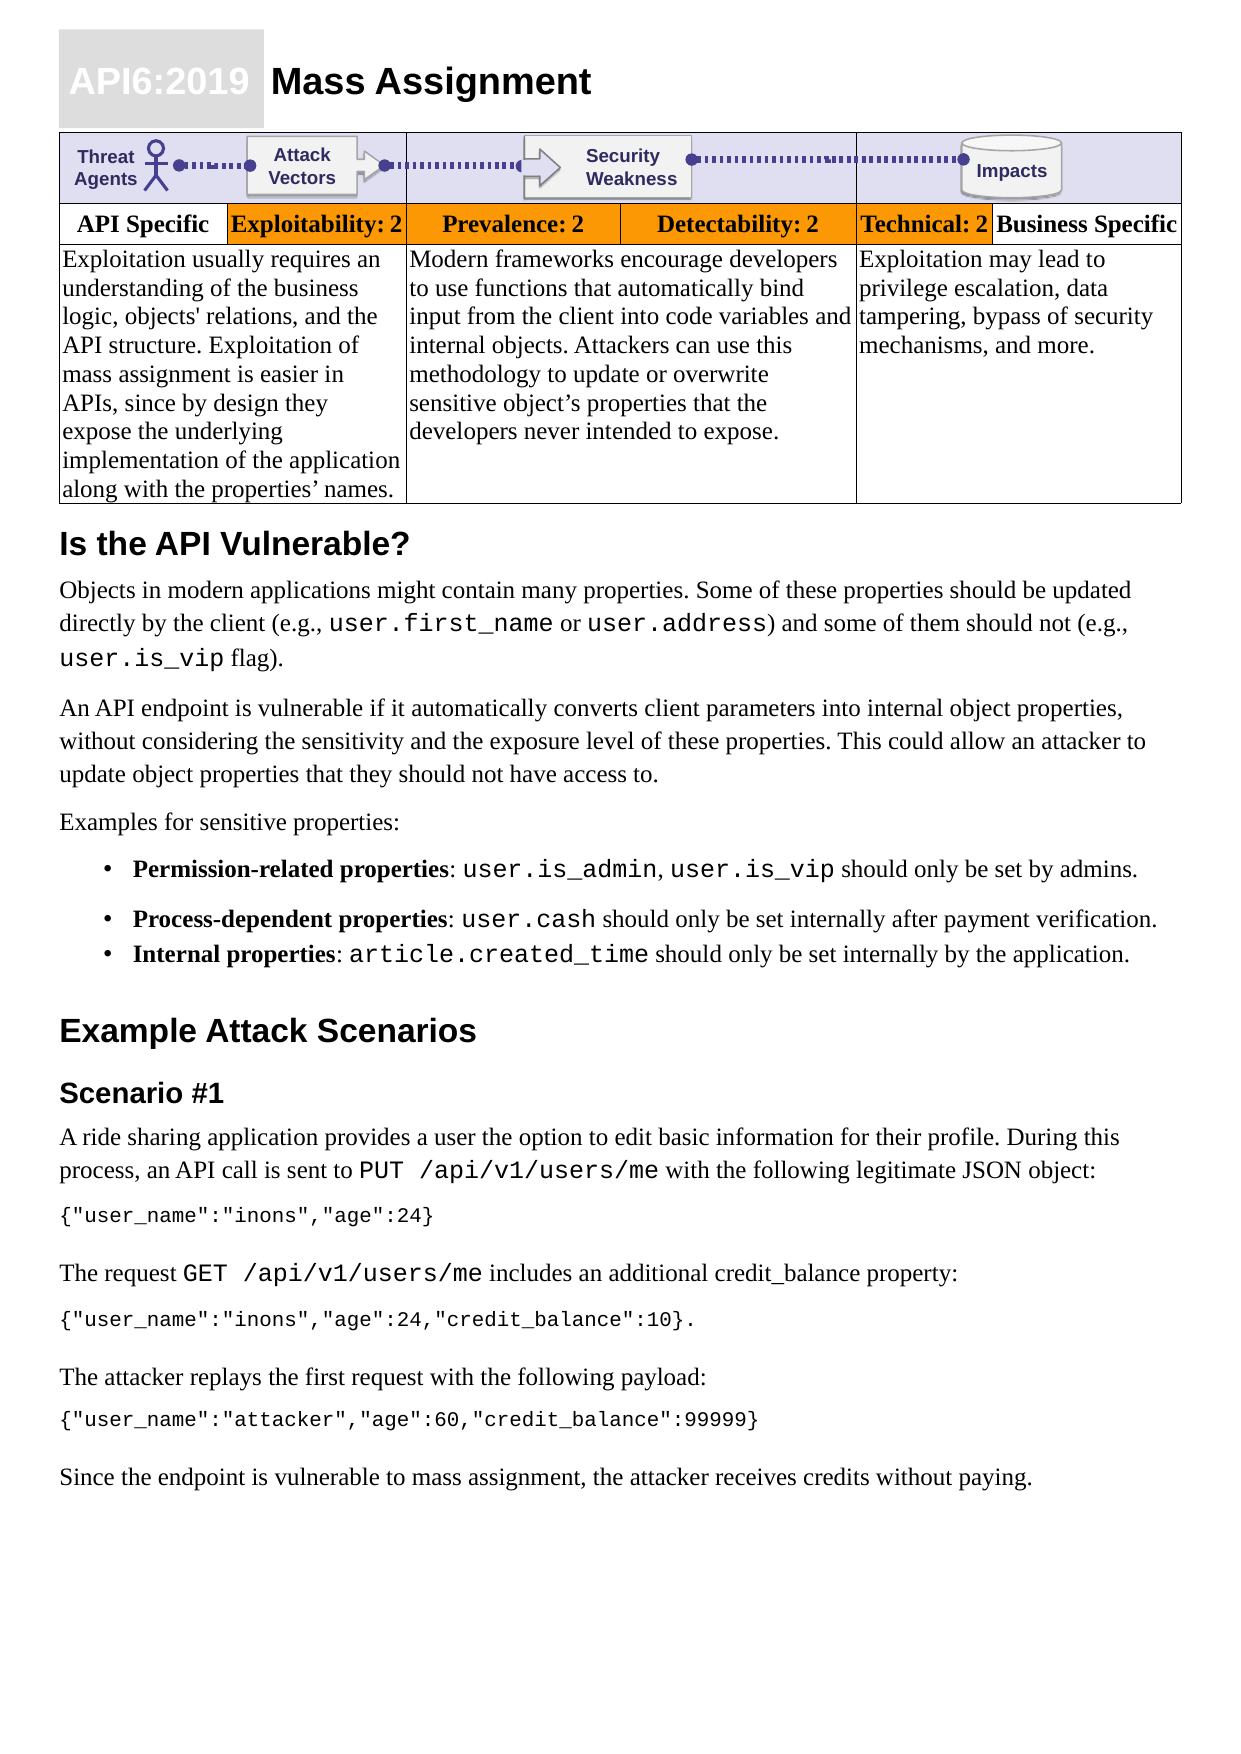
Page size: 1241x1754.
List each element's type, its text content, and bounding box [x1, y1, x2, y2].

table_cell Modern frameworks encourage developers to use functions that automatically bind input from the client into code variables and internal objects. Attackers can use this methodology to update or overwrite sensitive object’s properties that the developers never intended to expose. [407, 245, 856, 503]
subtitle Scenario #1 [59, 1076, 1181, 1110]
text An API endpoint is vulnerable if it automatically converts client parameters into internal object properties, without considering the sensitivity and the exposure level of these properties. This could allow an attacker to update object properties that they should not have access to. [59, 693, 1181, 788]
table_cell Business Specific [993, 204, 1181, 244]
list Internal properties: article.created_time should only be set internally by the application. [103, 939, 1181, 970]
text The request GET /api/v1/users/me includes an additional credit_balance property: [59, 1258, 1181, 1289]
table_cell API Specific [60, 204, 227, 244]
text {"user_name":"inons","age":24} [59, 1205, 1181, 1229]
list Process-dependent properties: user.cash should only be set internally after payment verification. [103, 904, 1181, 935]
table_cell Prevalence: 2 [407, 204, 620, 244]
subtitle Example Attack Scenarios [59, 1010, 1181, 1049]
text A ride sharing application provides a user the option to edit basic information for their profile. During this process, an API call is sent to PUT /api/v1/users/me with the following legitimate JSON object: [59, 1122, 1181, 1186]
text The attacker replays the first request with the following payload: [59, 1362, 1181, 1390]
table_cell Exploitation may lead to privilege escalation, data tampering, bypass of security mechanisms, and more. [857, 245, 1181, 503]
text Examples for sensitive properties: [59, 807, 1181, 835]
table_header [227, 133, 406, 203]
text {"user_name":"attacker","age":60,"credit_balance":99999} [59, 1409, 1181, 1433]
list Permission-related properties: user.is_admin, user.is_vip should only be set by admins. [103, 854, 1181, 885]
text Objects in modern applications might contain many properties. Some of these properties should be updated directly by the client (e.g., user.first_name or user.address) and some of them should not (e.g., user.is_vip flag). [59, 575, 1181, 674]
subtitle Is the API Vulnerable? [59, 524, 1181, 562]
table_cell Technical: 2 [857, 204, 992, 244]
table_header [620, 133, 856, 203]
table_header [407, 133, 620, 203]
table_header [992, 133, 1181, 203]
table_cell Exploitation usually requires an understanding of the business logic, objects' relations, and the API structure. Exploitation of mass assignment is easier in APIs, since by design they expose the underlying implementation of the application along with the properties’ names. [60, 245, 406, 503]
text {"user_name":"inons","age":24,"credit_balance":10}. [59, 1308, 1181, 1332]
text Since the endpoint is vulnerable to mass assignment, the attacker receives credits without paying. [59, 1462, 1181, 1491]
table_header [60, 133, 227, 203]
table_cell Exploitability: 2 [228, 204, 406, 244]
table_header [857, 133, 992, 203]
table_cell Detectability: 2 [621, 204, 856, 244]
